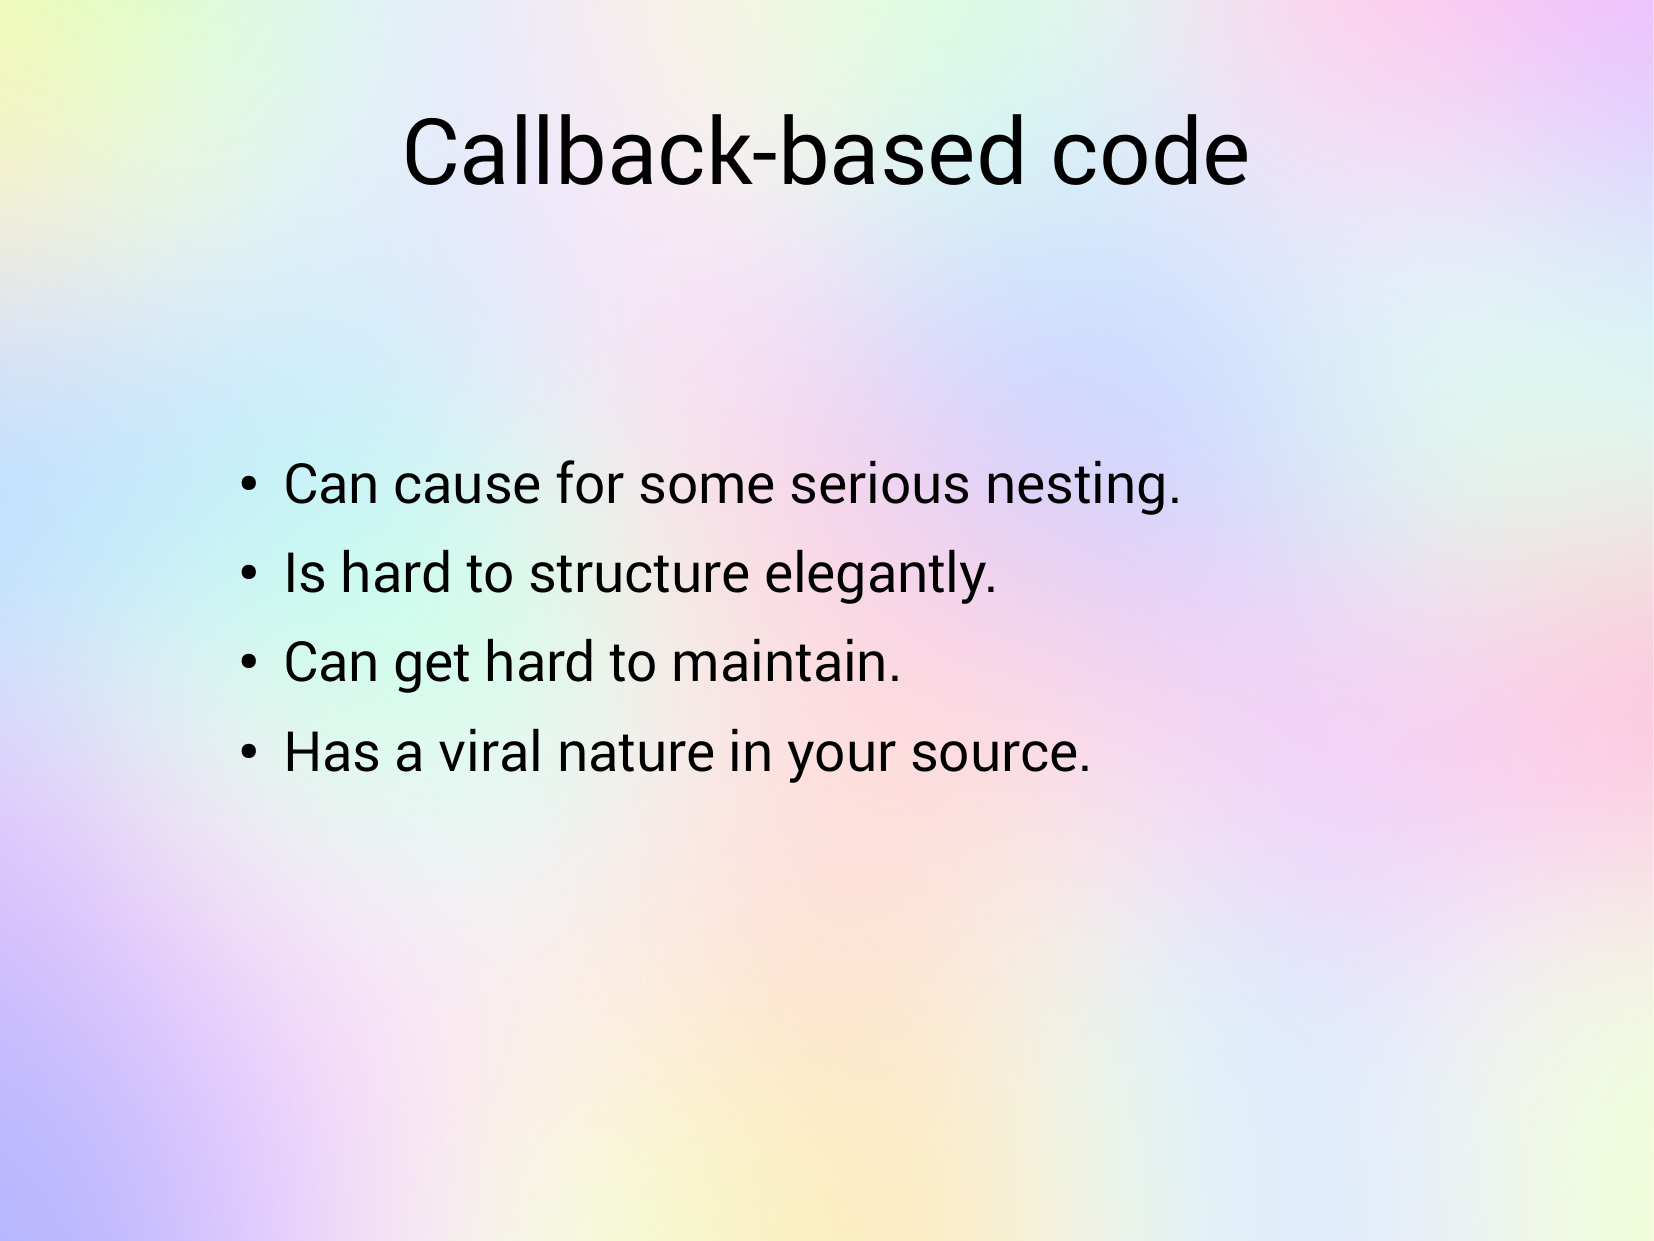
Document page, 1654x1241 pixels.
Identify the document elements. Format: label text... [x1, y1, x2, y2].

title Callback-based code [82, 49, 1571, 257]
picture [0, 0, 1654, 1241]
list Can cause for some serious nesting. Is hard to structure elegantly. Can get hard to maintain. Has a viral nature in your source. [224, 452, 1430, 788]
